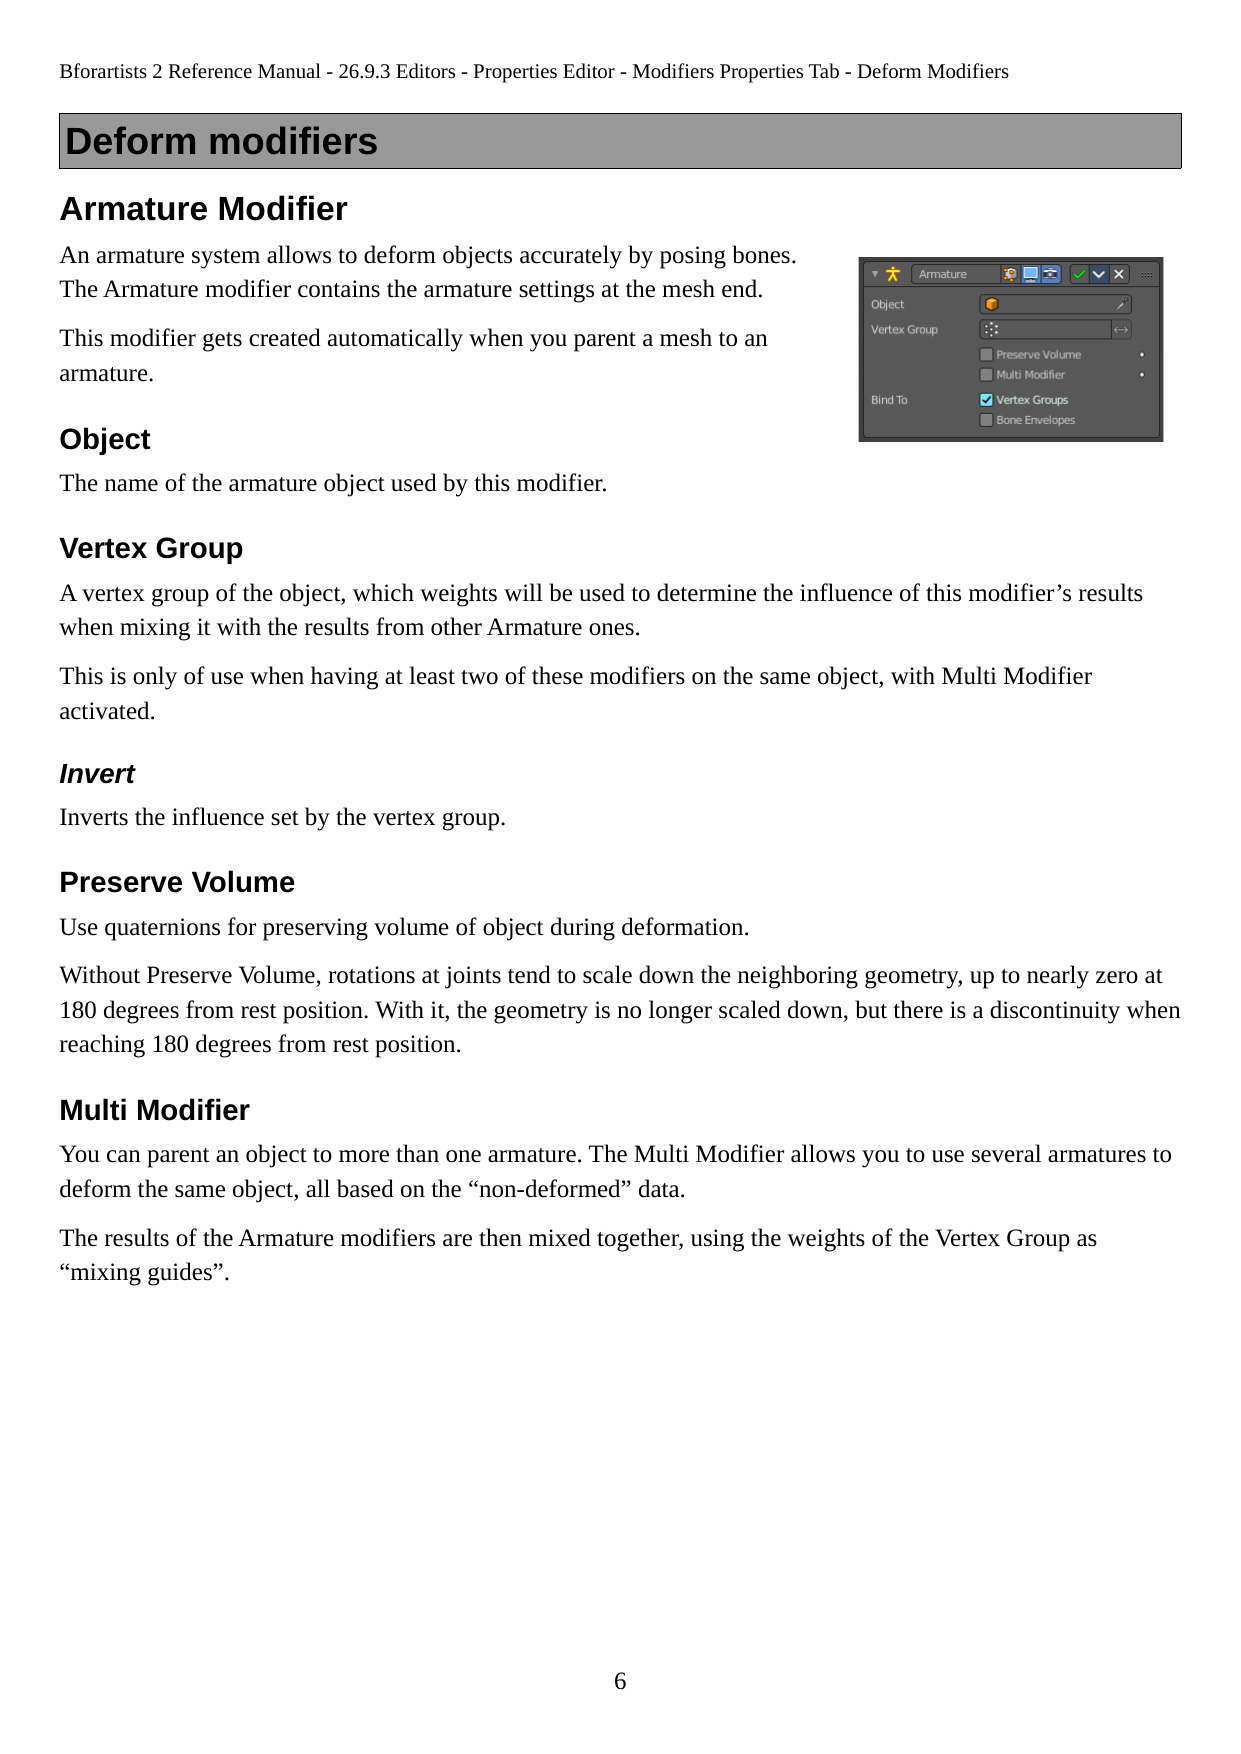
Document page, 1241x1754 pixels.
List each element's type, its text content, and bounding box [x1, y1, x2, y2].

subtitle Armature Modifier [59, 189, 1181, 227]
text The results of the Armature modifiers are then mixed together, using the weights of the Vertex Group as “mixing guides”. [59, 1223, 1181, 1286]
text Without Preserve Volume, rotations at joints tend to scale down the neighboring geometry, up to nearly zero at 180 degrees from rest position. With it, the geometry is no longer scaled down, but there is a discontinuity when reaching 180 degrees from rest position. [59, 961, 1181, 1058]
subtitle Object [59, 422, 1181, 455]
subtitle Preserve Volume [59, 865, 1181, 899]
subtitle Invert [59, 757, 1181, 789]
text Use quaternions for preserving volume of object during deformation. [59, 912, 1181, 940]
subtitle Vertex Group [59, 531, 1181, 565]
table_header Deform modifiers [60, 114, 1181, 168]
text This modifier gets created automatically when you parent a mesh to an armature. [59, 323, 858, 387]
text Inverts the influence set by the vertex group. [59, 802, 1181, 830]
text An armature system allows to deform objects accurately by posing bones. The Armature modifier contains the armature settings at the mesh end. [59, 240, 1181, 303]
text You can parent an object to more than one armature. The Multi Modifier allows you to use several armatures to deform the same object, all based on the “non-deformed” data. [59, 1139, 1181, 1203]
text This is only of use when having at least two of these modifiers on the same object, with Multi Modifier activated. [59, 661, 1181, 724]
picture [858, 257, 1164, 442]
subtitle Multi Modifier [59, 1093, 1181, 1127]
text The name of the armature object used by this modifier. [59, 468, 1181, 497]
text A vertex group of the object, which weights will be used to determine the influence of this modifier’s results when mixing it with the results from other Armature ones. [59, 578, 1181, 641]
